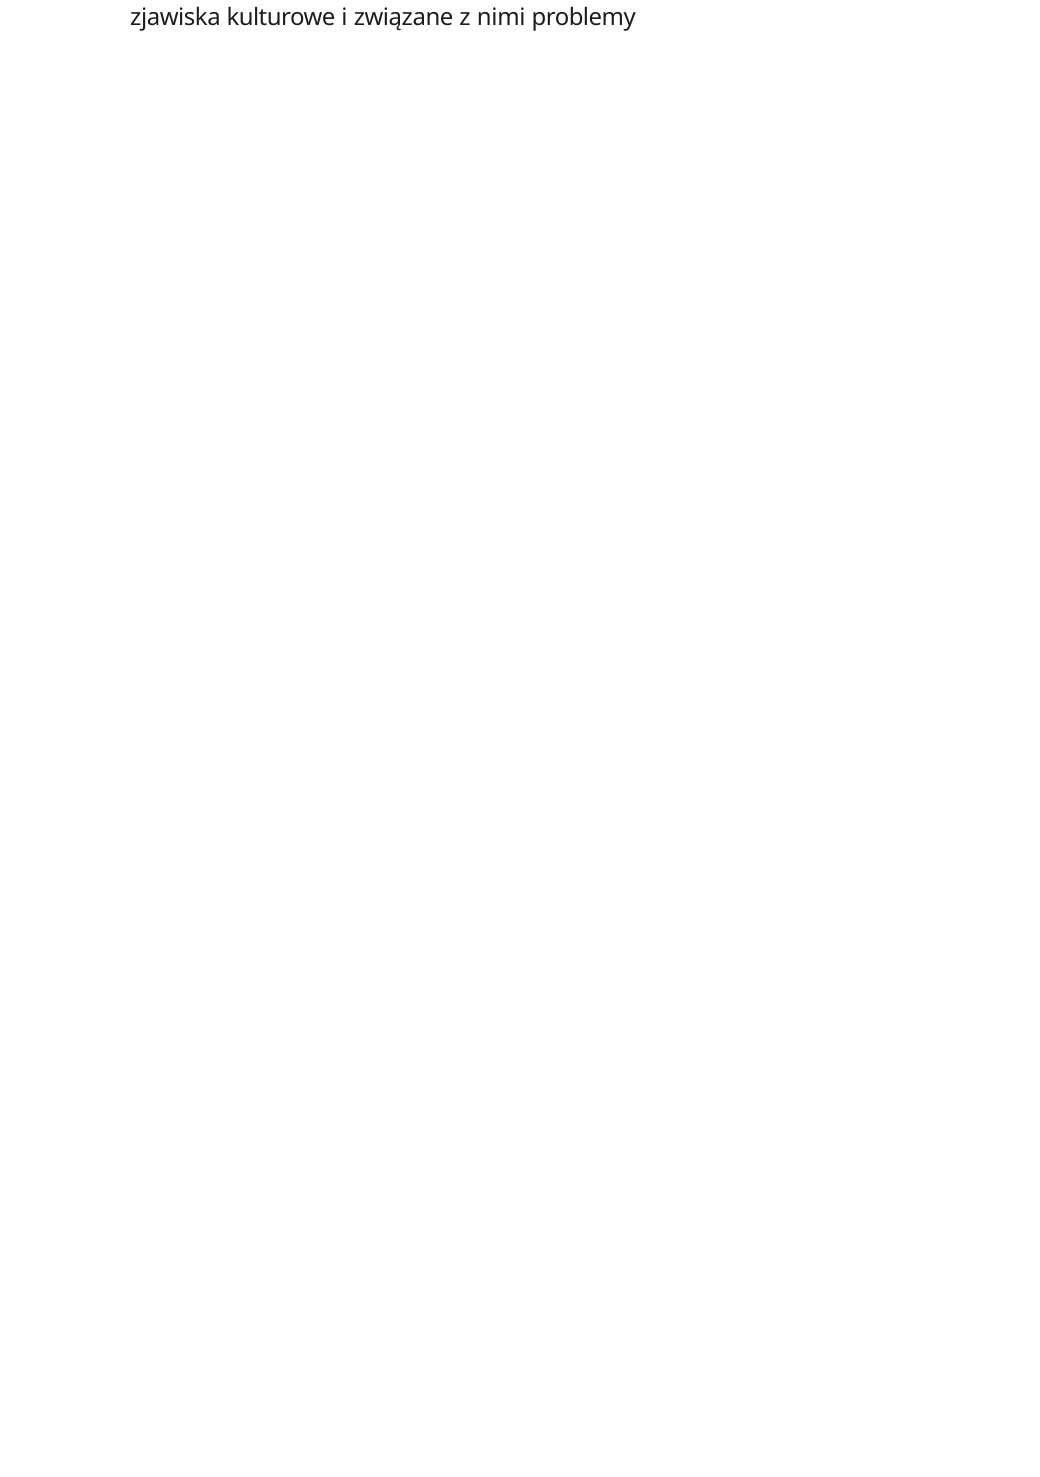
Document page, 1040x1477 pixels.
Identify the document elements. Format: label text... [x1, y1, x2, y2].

text zjawiska kulturowe i związane z nimi problemy [130, 0, 910, 33]
